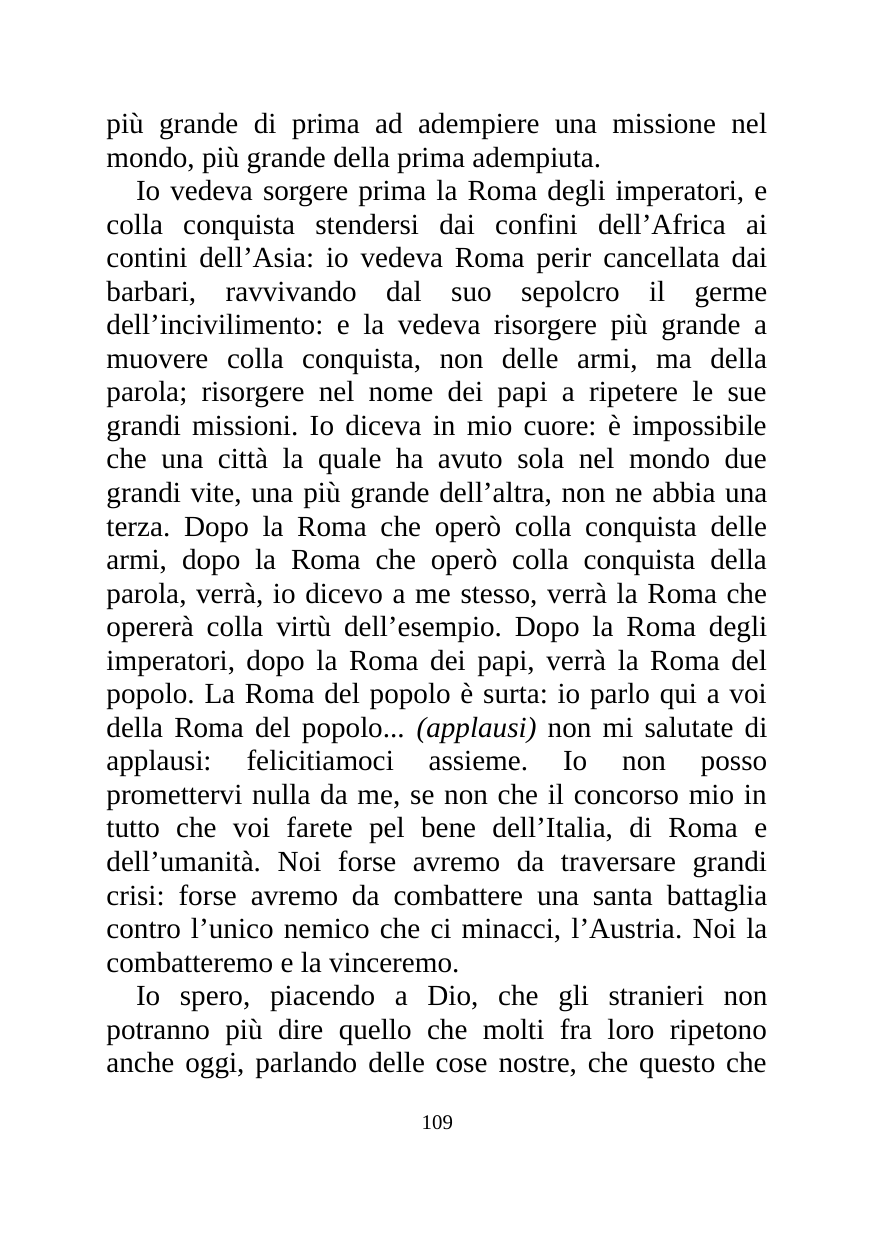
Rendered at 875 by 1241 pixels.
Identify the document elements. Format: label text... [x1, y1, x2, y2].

text Io spero, piacendo a Dio, che gli stranieri non potranno più dire quello che molti fra loro ripetono anche oggi, parlando delle cose nostre, che questo che [106, 978, 768, 1079]
text Io vedeva sorgere prima la Roma degli imperatori, e colla conquista stendersi dai confini dell’Africa ai contini dell’Asia: io vedeva Roma perir cancellata dai barbari, ravvivando dal suo sepolcro il germe dell’incivilimento: e la vedeva risorgere più grande a muovere colla conquista, non delle armi, ma della parola; risorgere nel nome dei papi a ripetere le sue grandi missioni. Io diceva in mio cuore: è impossibile che una città la quale ha avuto sola nel mondo due grandi vite, una più grande dell’altra, non ne abbia una terza. Dopo la Roma che operò colla conquista delle armi, dopo la Roma che operò colla conquista della parola, verrà, io dicevo a me stesso, verrà la Roma che opererà colla virtù dell’esempio. Dopo la Roma degli imperatori, dopo la Roma dei papi, verrà la Roma del popolo. La Roma del popolo è surta: io parlo qui a voi della Roma del popolo... (applausi) non mi salutate di applausi: felicitiamoci assieme. Io non posso promettervi nulla da me, se non che il concorso mio in tutto che voi farete pel bene dell’Italia, di Roma e dell’umanità. Noi forse avremo da traversare grandi crisi: forse avremo da combattere una santa battaglia contro l’unico nemico che ci minacci, l’Austria. Noi la combatteremo e la vinceremo. [106, 173, 768, 978]
text più grande di prima ad adempiere una missione nel mondo, più grande della prima adempiuta. [106, 106, 768, 173]
